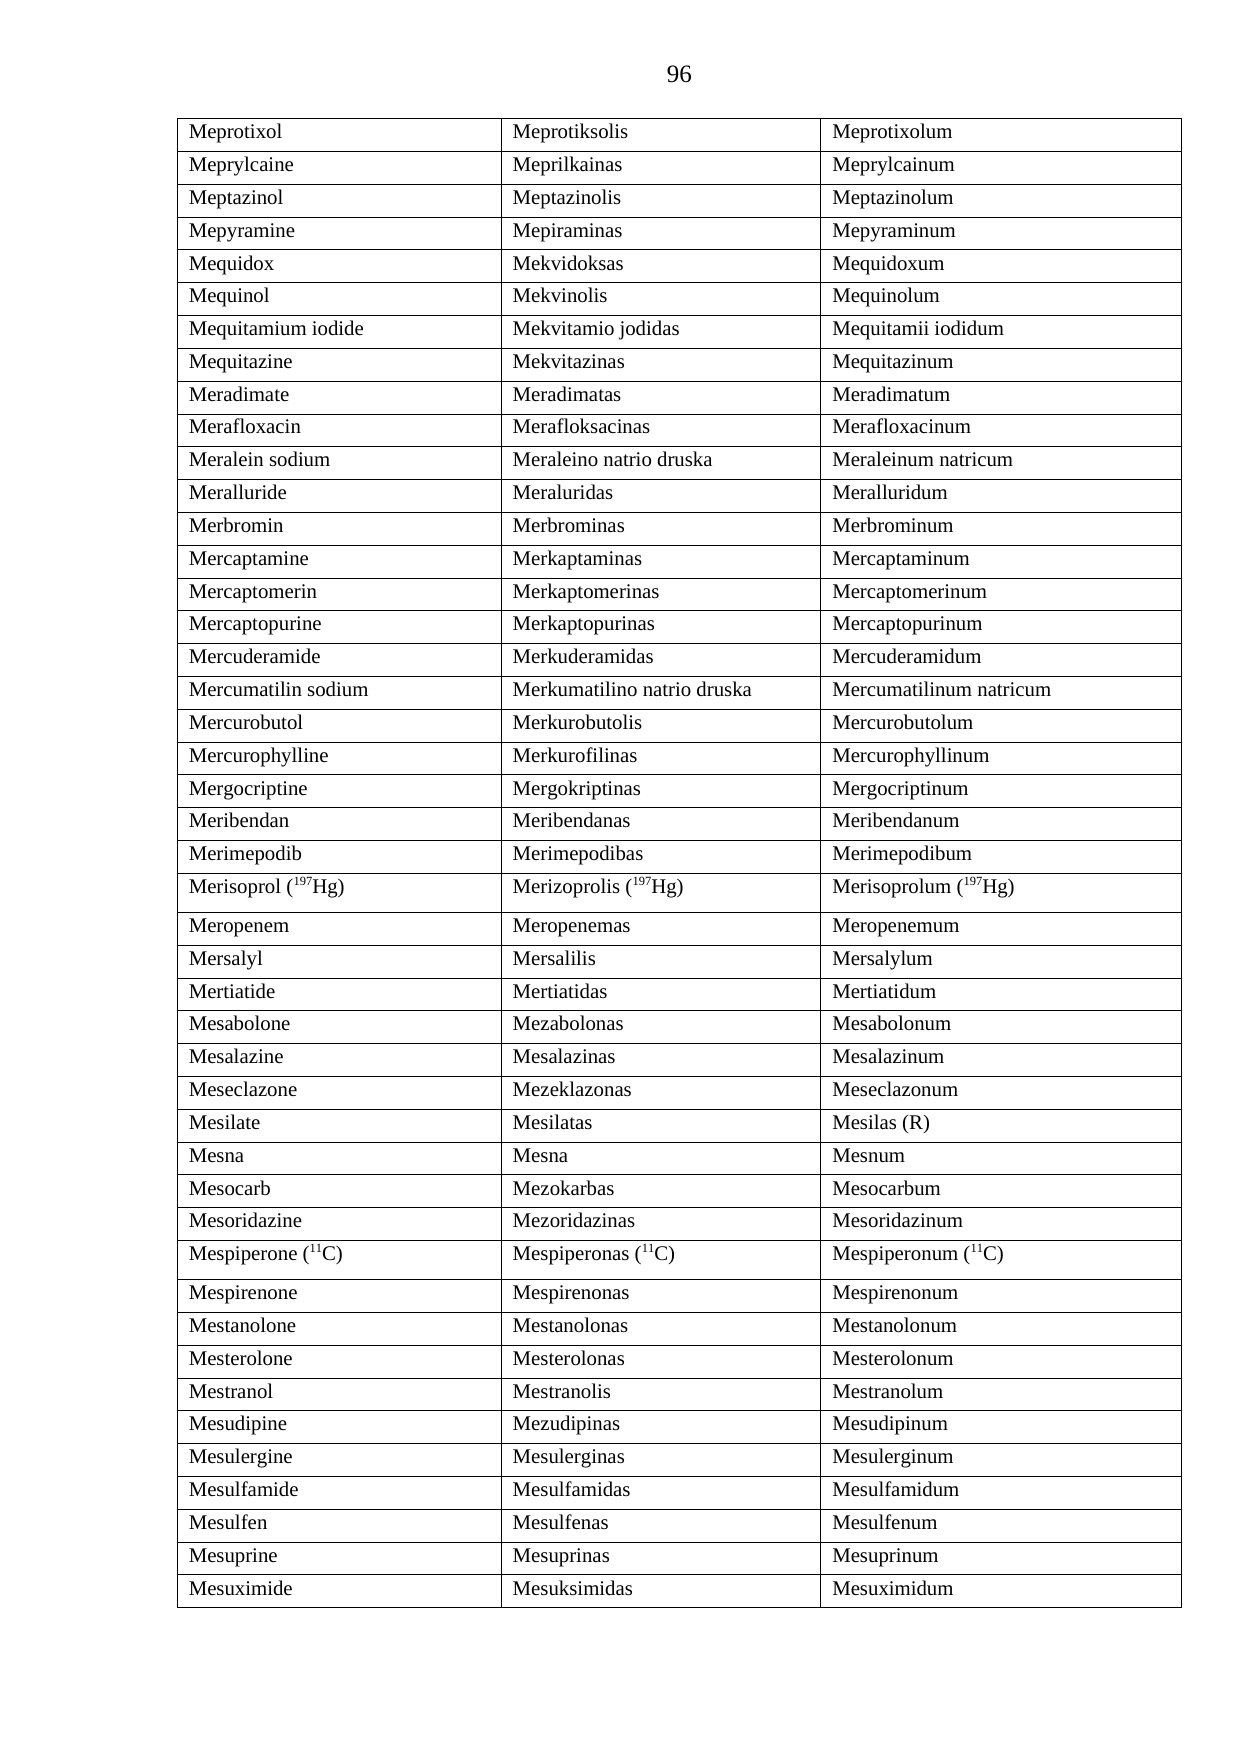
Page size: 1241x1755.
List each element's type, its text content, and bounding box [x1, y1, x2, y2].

table_cell Mertiatidas [502, 979, 820, 1010]
table_cell Meropenemas [502, 913, 820, 945]
table_cell Mesalazine [178, 1044, 501, 1076]
table_cell Merkaptaminas [502, 546, 820, 577]
table_cell Mequinolum [821, 283, 1181, 315]
table_cell Mestanolone [178, 1313, 501, 1345]
table_cell Mesocarb [178, 1175, 501, 1207]
table_cell Merimepodibas [502, 841, 820, 873]
table_cell Meseclazonum [821, 1077, 1181, 1109]
table_cell Mesterolone [178, 1346, 501, 1377]
table_cell Mesuprine [178, 1543, 501, 1574]
table_cell Mesulerginas [502, 1444, 820, 1476]
table_cell Mesalazinum [821, 1044, 1181, 1076]
table_cell Mesulerginum [821, 1444, 1181, 1476]
table_cell Mesuprinum [821, 1543, 1181, 1574]
table_cell Merbrominas [502, 513, 820, 545]
table_cell Mequinol [178, 283, 501, 315]
table_cell Mequitazinum [821, 349, 1181, 381]
table_cell Merkaptomerinas [502, 579, 820, 610]
table_cell Meraleinum natricum [821, 447, 1181, 479]
table_cell Mestanolonum [821, 1313, 1181, 1345]
table_cell Mesuximide [178, 1575, 501, 1607]
table_cell Meptazinolum [821, 185, 1181, 217]
table_cell Mespiperonas (11C) [502, 1241, 820, 1279]
table_cell Mesna [502, 1143, 820, 1174]
table_cell Mespirenone [178, 1280, 501, 1312]
table_cell Mepyramine [178, 218, 501, 249]
table_cell Meribendan [178, 808, 501, 840]
table_cell Meralluridum [821, 480, 1181, 512]
table_cell Meradimatas [502, 382, 820, 413]
table_cell Merisoprol (197Hg) [178, 874, 501, 912]
table_cell Mestranol [178, 1379, 501, 1410]
table_cell Mesuprinas [502, 1543, 820, 1574]
table_cell Mercurophylline [178, 743, 501, 774]
table_cell Mepyraminum [821, 218, 1181, 249]
table_cell Meprotixolum [821, 119, 1181, 151]
table_cell Merafloxacinum [821, 415, 1181, 446]
table_cell Mesilate [178, 1110, 501, 1142]
table_cell Merbromin [178, 513, 501, 545]
table_cell Mercaptomerinum [821, 579, 1181, 610]
table_cell Mekvinolis [502, 283, 820, 315]
table_cell Meptazinolis [502, 185, 820, 217]
table_cell Merbrominum [821, 513, 1181, 545]
table_cell Mesulfamidum [821, 1477, 1181, 1509]
table_cell Mesudipinum [821, 1411, 1181, 1443]
table_cell Mercaptomerin [178, 579, 501, 610]
table_cell Mestanolonas [502, 1313, 820, 1345]
table_cell Mespirenonas [502, 1280, 820, 1312]
table_cell Merkurobutolis [502, 710, 820, 742]
table_cell Mesalazinas [502, 1044, 820, 1076]
table_cell Mespirenonum [821, 1280, 1181, 1312]
table_cell Mespiperonum (11C) [821, 1241, 1181, 1279]
table_cell Merkaptopurinas [502, 611, 820, 643]
table_cell Merafloxacin [178, 415, 501, 446]
table_cell Meropenemum [821, 913, 1181, 945]
table_cell Mercurobutolum [821, 710, 1181, 742]
table_cell Mercumatilinum natricum [821, 677, 1181, 709]
table_cell Mercaptopurinum [821, 611, 1181, 643]
table_cell Mergokriptinas [502, 775, 820, 807]
table_cell Mercurobutol [178, 710, 501, 742]
table_cell Mesna [178, 1143, 501, 1174]
table_cell Mercuderamidum [821, 644, 1181, 676]
table_cell Meprotixol [178, 119, 501, 151]
table_cell Mekvidoksas [502, 250, 820, 282]
table_cell Mesulergine [178, 1444, 501, 1476]
table_cell Meribendanas [502, 808, 820, 840]
table_cell Merimepodib [178, 841, 501, 873]
table_cell Meseclazone [178, 1077, 501, 1109]
table_cell Mekvitamio jodidas [502, 316, 820, 348]
table_cell Mezudipinas [502, 1411, 820, 1443]
table_cell Mequidox [178, 250, 501, 282]
table_cell Meradimate [178, 382, 501, 413]
table_cell Mezabolonas [502, 1011, 820, 1043]
table_cell Mepiraminas [502, 218, 820, 249]
table_cell Mequidoxum [821, 250, 1181, 282]
table_cell Mequitamii iodidum [821, 316, 1181, 348]
table_cell Meraluridas [502, 480, 820, 512]
table_cell Merkumatilino natrio druska [502, 677, 820, 709]
table_cell Meprotiksolis [502, 119, 820, 151]
table_cell Meradimatum [821, 382, 1181, 413]
table_cell Mercuderamide [178, 644, 501, 676]
table_cell Mesulfamide [178, 1477, 501, 1509]
table_cell Meraleino natrio druska [502, 447, 820, 479]
table_cell Mekvitazinas [502, 349, 820, 381]
table_cell Mestranolis [502, 1379, 820, 1410]
table_cell Mercurophyllinum [821, 743, 1181, 774]
table_cell Mergocriptinum [821, 775, 1181, 807]
table_cell Mesuximidum [821, 1575, 1181, 1607]
table_cell Mesoridazinum [821, 1208, 1181, 1240]
table_cell Mespiperone (11C) [178, 1241, 501, 1279]
table_cell Mesnum [821, 1143, 1181, 1174]
table_cell Mergocriptine [178, 775, 501, 807]
table_cell Mercaptopurine [178, 611, 501, 643]
table_cell Mesterolonas [502, 1346, 820, 1377]
table_cell Mesabolonum [821, 1011, 1181, 1043]
table_cell Mesudipine [178, 1411, 501, 1443]
table_cell Mertiatide [178, 979, 501, 1010]
table_cell Meropenem [178, 913, 501, 945]
table_cell Mequitamium iodide [178, 316, 501, 348]
table_cell Mersalilis [502, 946, 820, 977]
table_cell Mesulfamidas [502, 1477, 820, 1509]
table_cell Mercaptamine [178, 546, 501, 577]
table_cell Mertiatidum [821, 979, 1181, 1010]
table_cell Meprilkainas [502, 152, 820, 184]
table_cell Mesulfen [178, 1510, 501, 1542]
table_cell Mesuksimidas [502, 1575, 820, 1607]
table_cell Mesilatas [502, 1110, 820, 1142]
table_cell Mercumatilin sodium [178, 677, 501, 709]
table_cell Meribendanum [821, 808, 1181, 840]
table_cell Meprylcaine [178, 152, 501, 184]
table_cell Merizoprolis (197Hg) [502, 874, 820, 912]
table_cell Mersalylum [821, 946, 1181, 977]
table_cell Mesulfenas [502, 1510, 820, 1542]
table_cell Mersalyl [178, 946, 501, 977]
table_cell Merisoprolum (197Hg) [821, 874, 1181, 912]
table_cell Mercaptaminum [821, 546, 1181, 577]
table_cell Mesilas (R) [821, 1110, 1181, 1142]
table_cell Meptazinol [178, 185, 501, 217]
table_cell Mestranolum [821, 1379, 1181, 1410]
table_cell Mesocarbum [821, 1175, 1181, 1207]
table_cell Mesterolonum [821, 1346, 1181, 1377]
table_cell Meprylcainum [821, 152, 1181, 184]
table_cell Mequitazine [178, 349, 501, 381]
table_cell Mesoridazine [178, 1208, 501, 1240]
table_cell Mesulfenum [821, 1510, 1181, 1542]
table_cell Merkurofilinas [502, 743, 820, 774]
table_cell Merimepodibum [821, 841, 1181, 873]
table_cell Meralein sodium [178, 447, 501, 479]
table_cell Mezoridazinas [502, 1208, 820, 1240]
table_cell Mesabolone [178, 1011, 501, 1043]
table_cell Meralluride [178, 480, 501, 512]
table_cell Merkuderamidas [502, 644, 820, 676]
table_cell Mezokarbas [502, 1175, 820, 1207]
table_cell Merafloksacinas [502, 415, 820, 446]
table_cell Mezeklazonas [502, 1077, 820, 1109]
